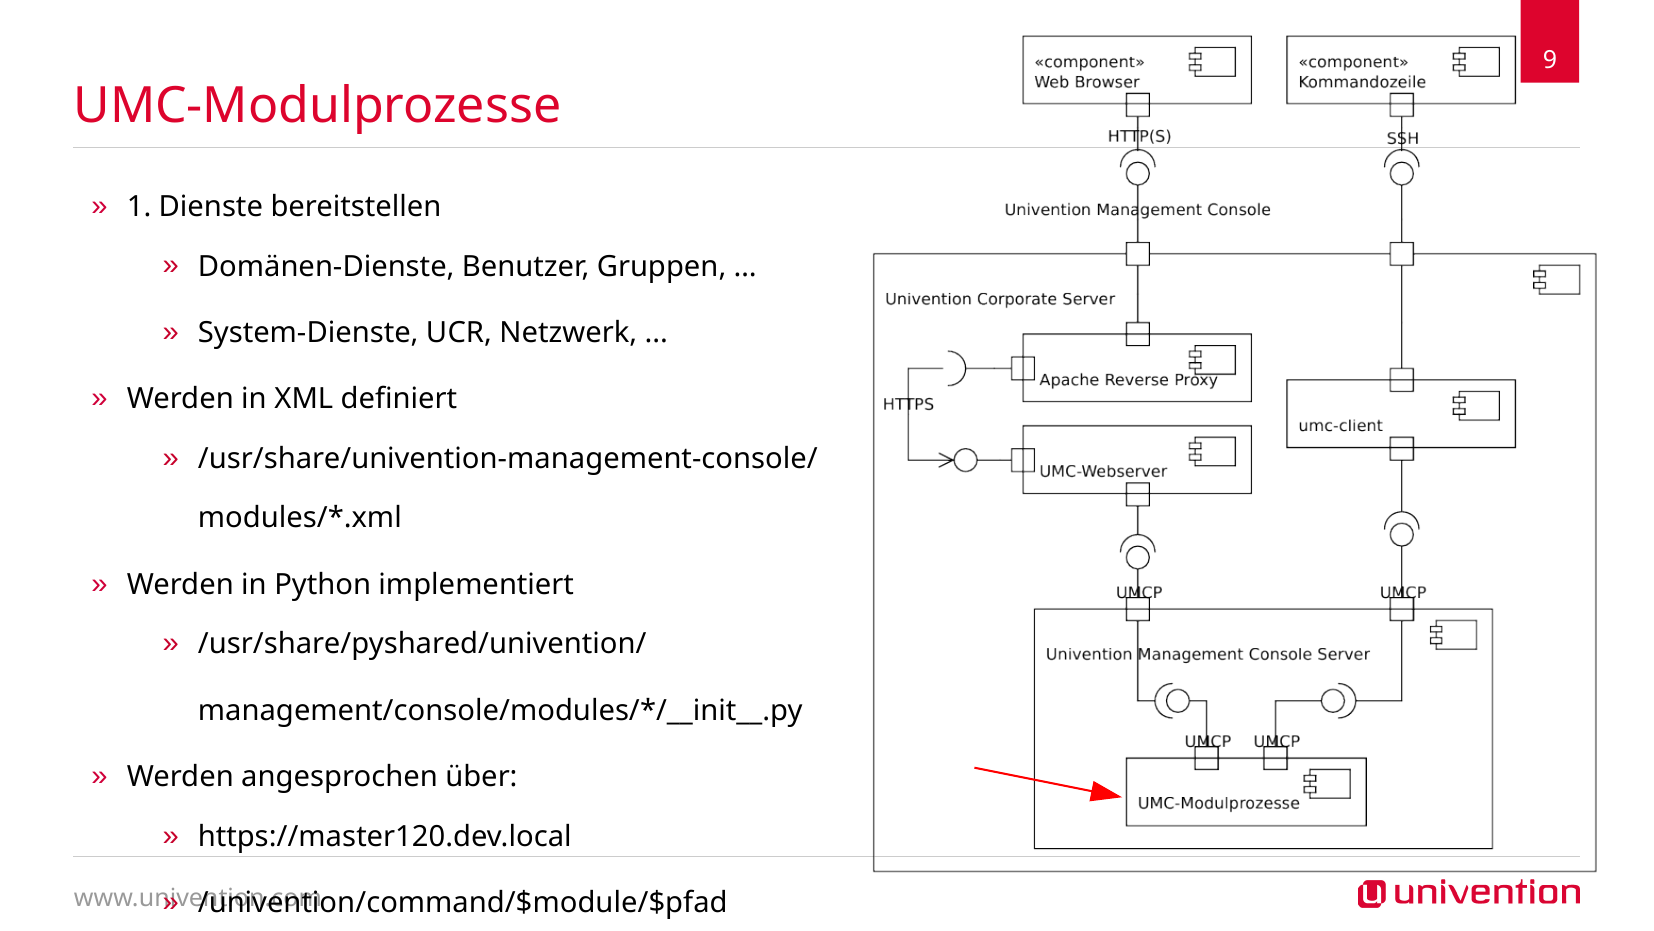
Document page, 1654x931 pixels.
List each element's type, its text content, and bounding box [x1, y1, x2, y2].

title UMC-Modulprozesse [73, 59, 832, 148]
list 1. Dienste bereitstellen Domänen-Dienste, Benutzer, Gruppen, … System-Dienste, UCR, Netzwerk, ... Werden in XML definiert /usr/share/univention-management-console/modules/*.xml Werden in Python implementiert /usr/share/pyshared/univention/ management/console/modules/*/__init__.py Werden angesprochen über: https://master120.dev.local /univention/command/$module/$pfad [73, 165, 832, 886]
picture [832, 11, 1633, 908]
